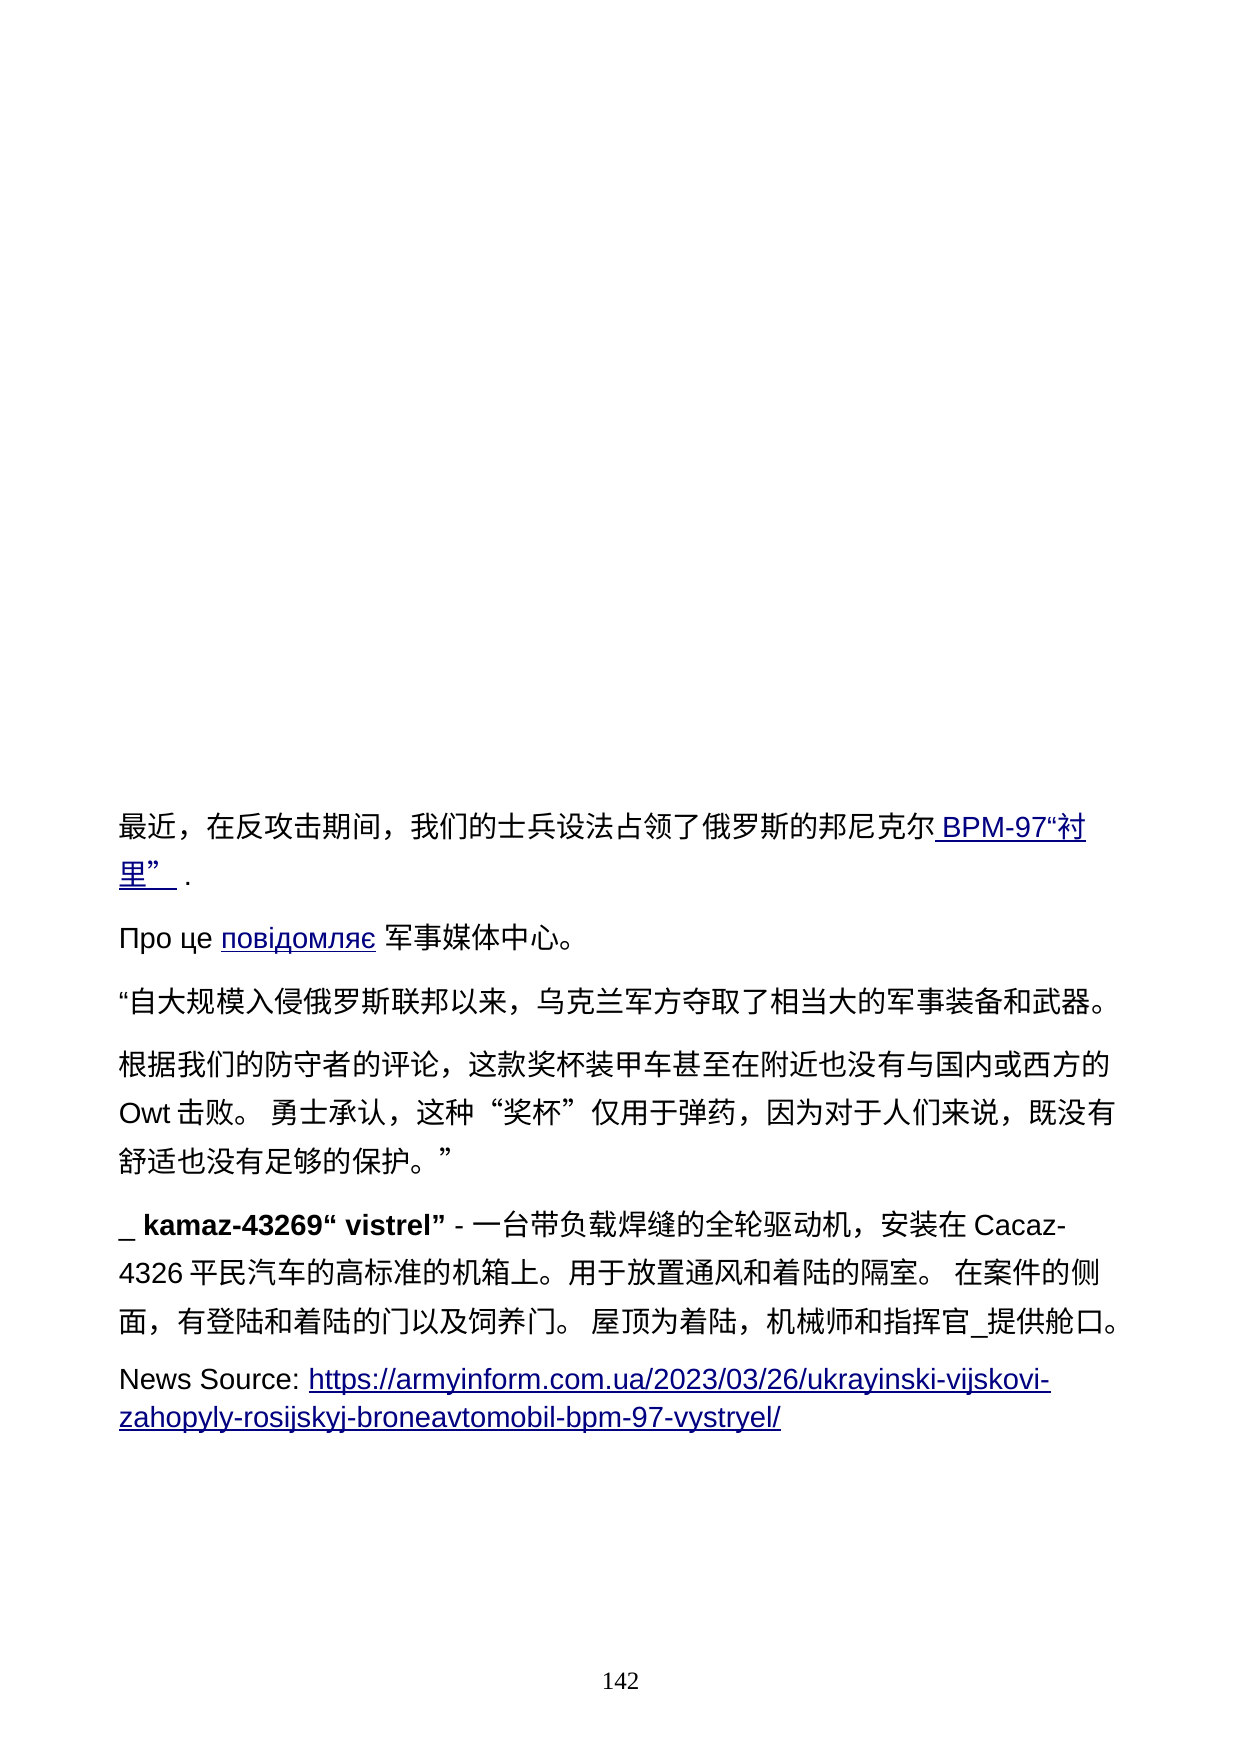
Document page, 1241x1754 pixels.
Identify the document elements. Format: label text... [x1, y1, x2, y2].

text 根据我们的防守者的评论，这款奖杯装甲车甚至在附近也没有与国内或西方的Owt击败。 勇士承认，这种“奖杯”仅用于弹药，因为对于人们来说，既没有舒适也没有足够的保护。” [118, 1041, 1122, 1181]
text News Source: https://armyinform.com.ua/2023/03/26/ukrayinski-vijskovi-zahopyly-rosijskyj-broneavtomobil-bpm-97-vystryel/ [118, 1362, 1122, 1434]
text 最近，在反攻击期间，我们的士兵设法占领了俄罗斯的邦尼克尔 BPM-97“衬里” . [118, 118, 1122, 894]
text “自大规模入侵俄罗斯联邦以来，乌克兰军方夺取了相当大的军事装备和武器。 [118, 978, 1122, 1021]
text _ kamaz-43269“ vistrel” - 一台带负载焊缝的全轮驱动机，安装在Cacaz-4326平民汽车的高标准的机箱上。用于放置通风和着陆的隔室。 在案件的侧面，有登陆和着陆的门以及饲养门。 屋顶为着陆，机械师和指挥官_提供舱口。 [118, 1202, 1122, 1341]
text Про це повідомляє 军事媒体中心。 [118, 915, 1122, 957]
